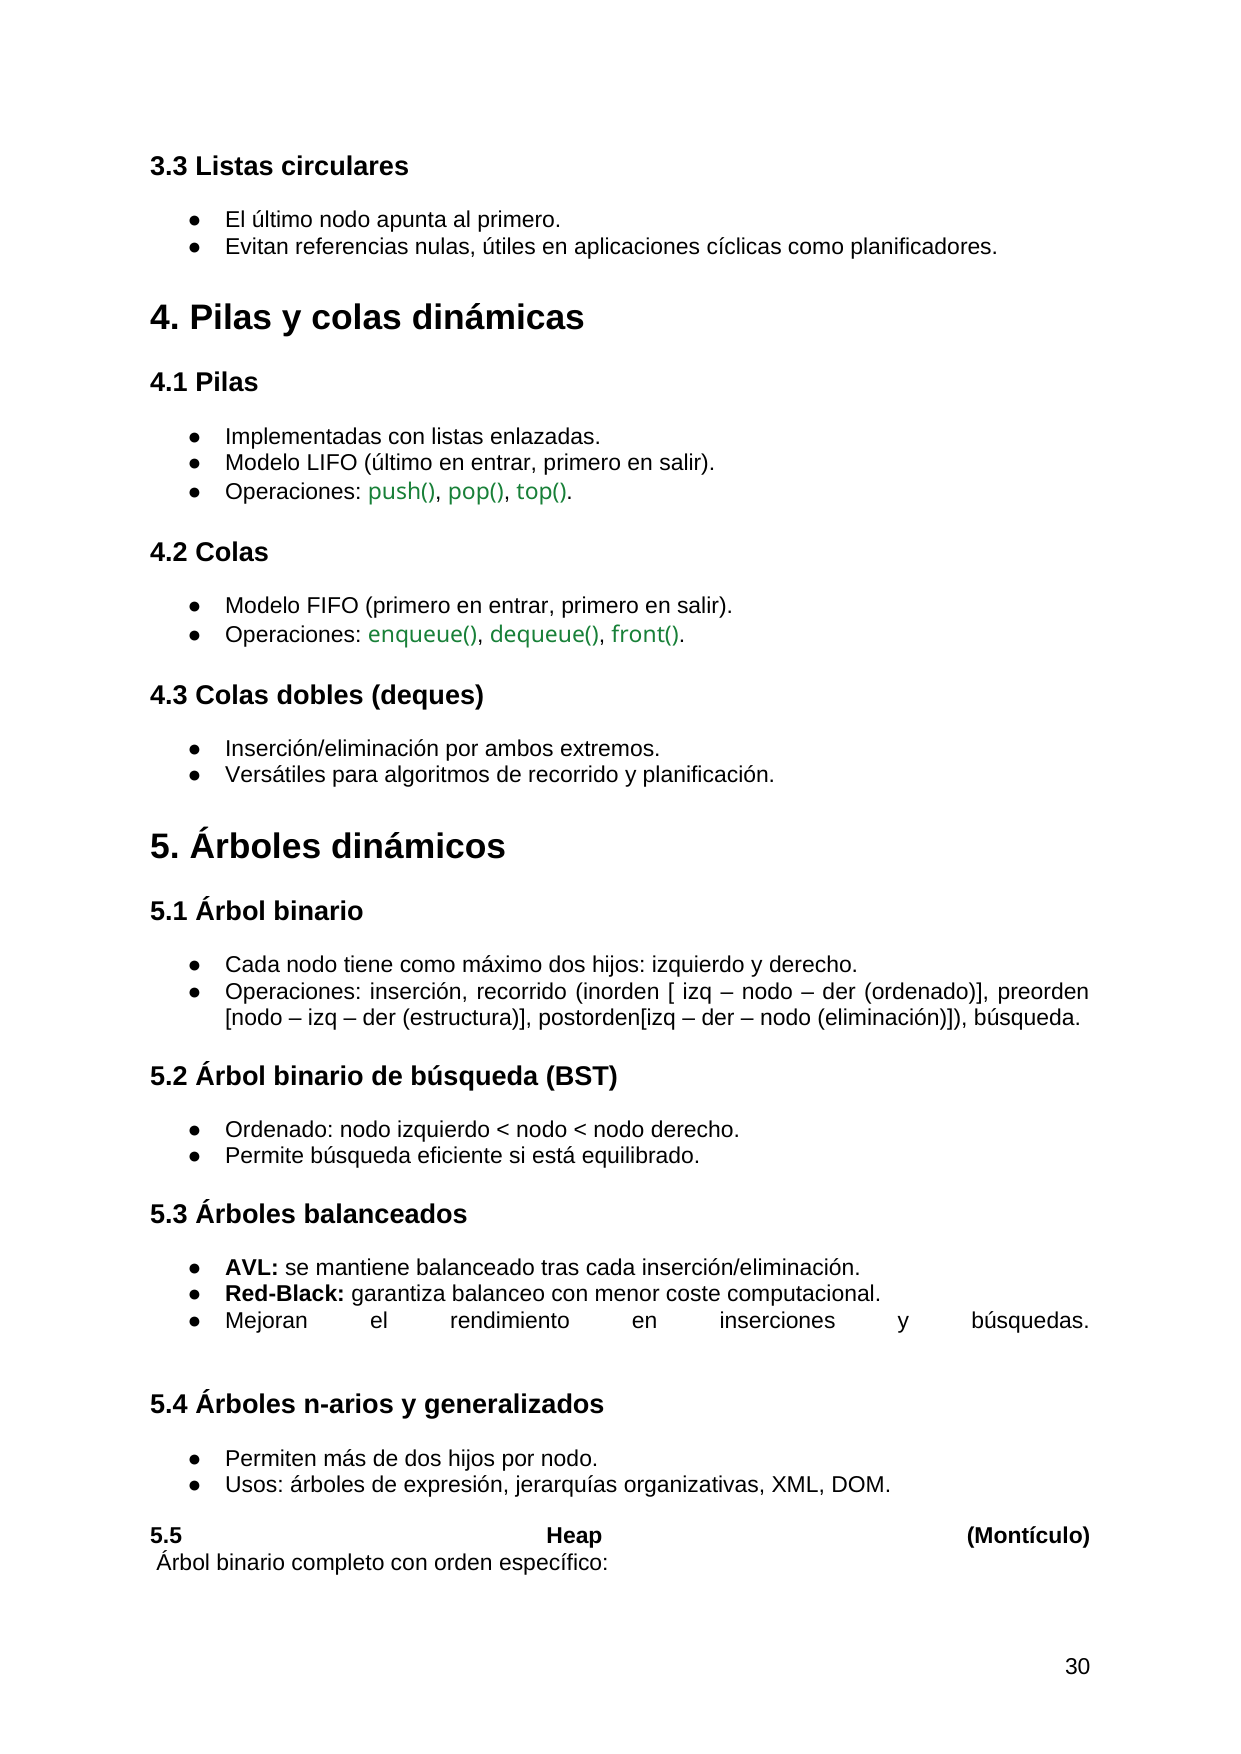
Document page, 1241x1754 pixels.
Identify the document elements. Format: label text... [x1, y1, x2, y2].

subtitle 4.3 Colas dobles (deques) [150, 679, 1090, 710]
text 5.5 Heap (Montículo) Árbol binario completo con orden específico: [150, 1522, 1090, 1575]
list Modelo FIFO (primero en entrar, primero en salir). [187, 592, 1090, 618]
list El último nodo apunta al primero. [187, 206, 1090, 233]
subtitle 5.3 Árboles balanceados [150, 1198, 1090, 1229]
list Evitan referencias nulas, útiles en aplicaciones cíclicas como planificadores. [187, 233, 1090, 259]
subtitle 3.3 Listas circulares [150, 150, 1090, 181]
list Operaciones: inserción, recorrido (inorden [ izq – nodo – der (ordenado)], preorden [nodo – izq – der (estructura)], postorden[izq – der – nodo (eliminación)]), búsqueda. [187, 978, 1090, 1030]
list Inserción/eliminación por ambos extremos. [187, 735, 1090, 761]
subtitle 5.2 Árbol binario de búsqueda (BST) [150, 1059, 1090, 1091]
subtitle 4. Pilas y colas dinámicas [150, 296, 1090, 337]
list Mejoran el rendimiento en inserciones y búsquedas. [187, 1307, 1090, 1359]
list Ordenado: nodo izquierdo < nodo < nodo derecho. [187, 1116, 1090, 1142]
list Versátiles para algoritmos de recorrido y planificación. [187, 761, 1090, 788]
list Implementadas con listas enlazadas. [187, 423, 1090, 449]
subtitle 4.1 Pilas [150, 366, 1090, 398]
list Red-Black: garantiza balanceo con menor coste computacional. [187, 1280, 1090, 1307]
subtitle 5. Árboles dinámicos [150, 825, 1090, 866]
subtitle 5.1 Árbol binario [150, 895, 1090, 926]
subtitle 5.4 Árboles n-arios y generalizados [150, 1388, 1090, 1420]
list Permite búsqueda eficiente si está equilibrado. [187, 1142, 1090, 1168]
list AVL: se mantiene balanceado tras cada inserción/eliminación. [187, 1254, 1090, 1280]
list Operaciones: push(), pop(), top(). [187, 475, 1090, 507]
list Operaciones: enqueue(), dequeue(), front(). [187, 618, 1090, 649]
subtitle 4.2 Colas [150, 536, 1090, 567]
list Usos: árboles de expresión, jerarquías organizativas, XML, DOM. [187, 1471, 1090, 1497]
list Modelo LIFO (último en entrar, primero en salir). [187, 449, 1090, 475]
list Cada nodo tiene como máximo dos hijos: izquierdo y derecho. [187, 951, 1090, 978]
list Permiten más de dos hijos por nodo. [187, 1445, 1090, 1471]
